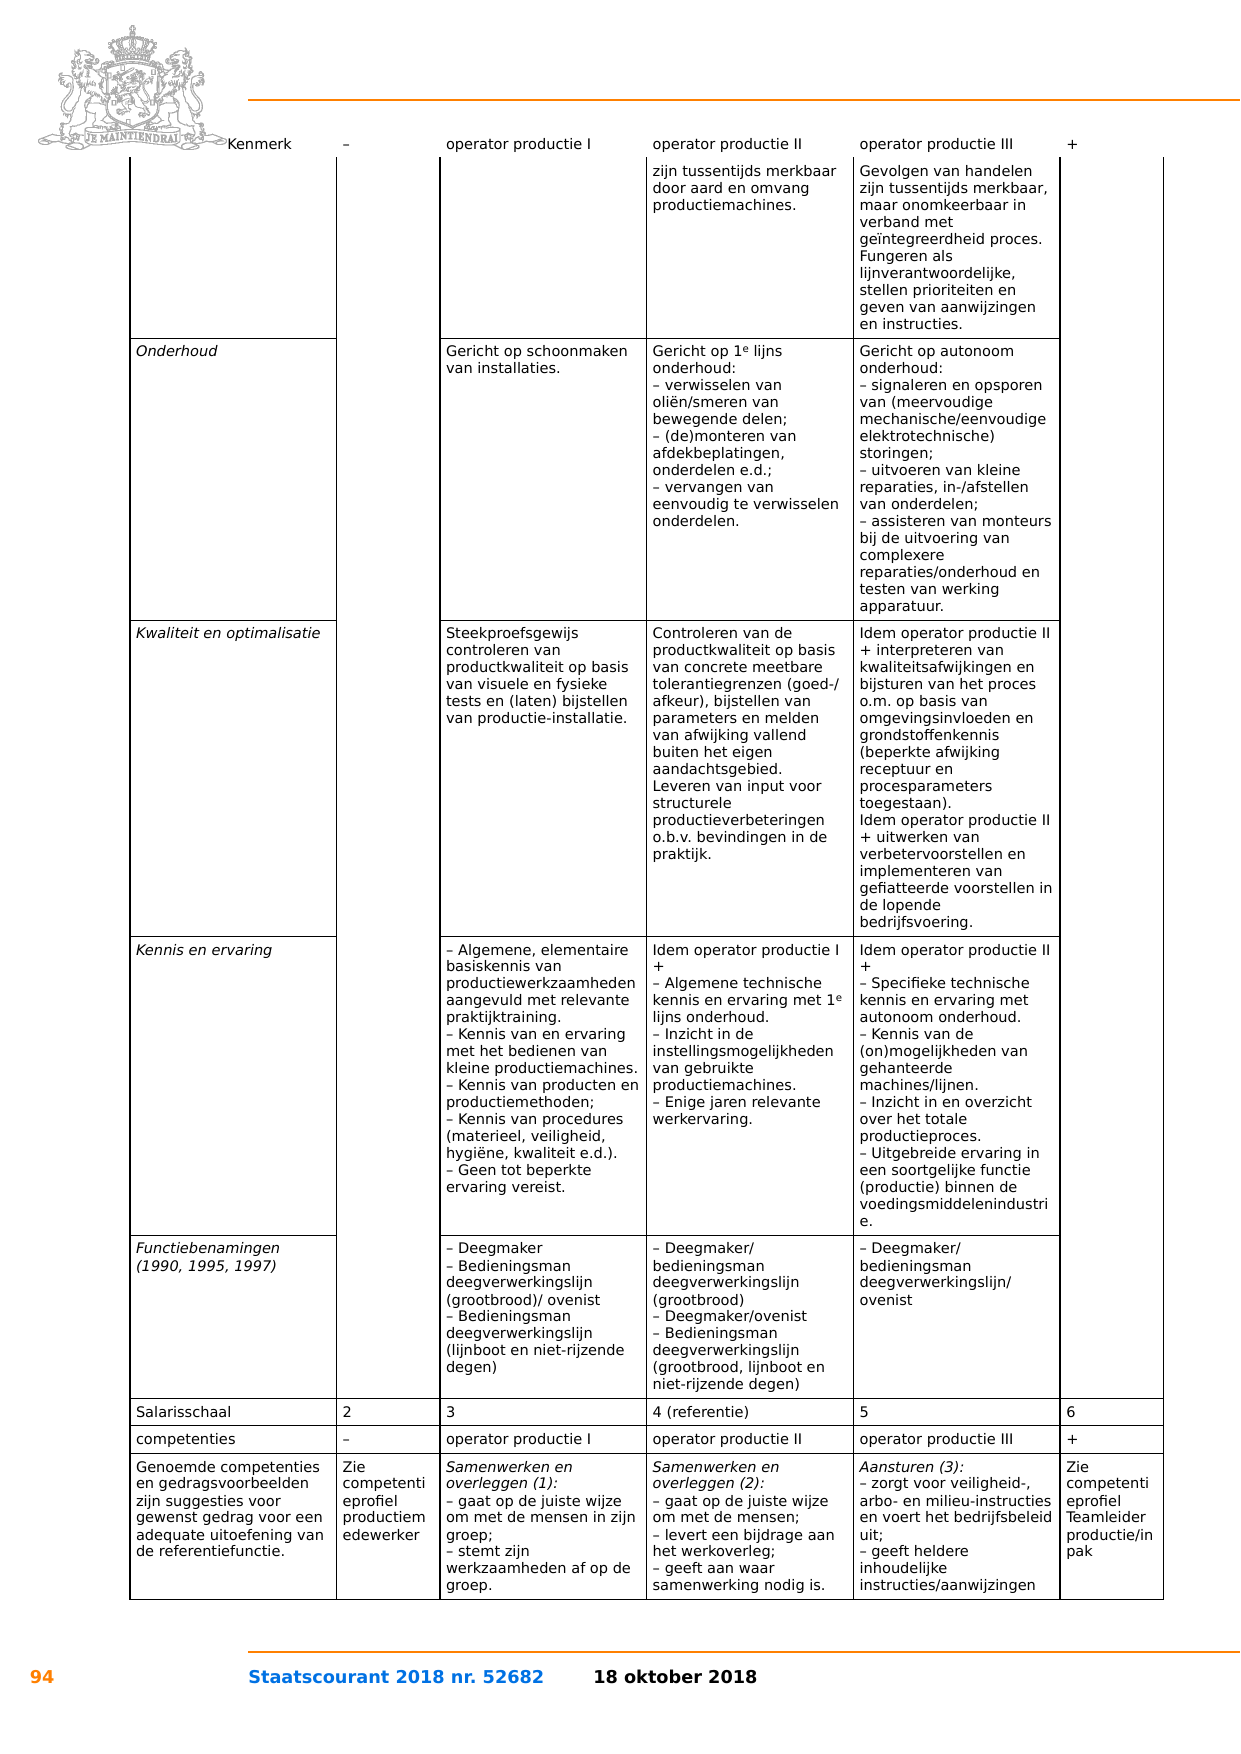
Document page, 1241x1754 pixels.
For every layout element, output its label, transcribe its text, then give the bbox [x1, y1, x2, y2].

table_cell Gericht op 1e lijns onderhoud: – verwisselen van oliën/smeren van bewegende delen; – (de)monteren van afdekbeplatingen, onderdelen e.d.; – vervangen van eenvoudig te verwisselen onderdelen. [647, 339, 853, 619]
table_cell Idem operator productie I + – Algemene technische kennis en ervaring met 1e lijns onderhoud. – Inzicht in de instellingsmogelijkheden van gebruikte productiemachines. – Enige jaren relevante werkervaring. [647, 937, 853, 1235]
table_cell Controleren van de productkwaliteit op basis van concrete meetbare tolerantiegrenzen (goed-/ afkeur), bijstellen van parameters en melden van afwijking vallend buiten het eigen aandachtsgebied. Leveren van input voor structurele productieverbeteringen o.b.v. bevindingen in de praktijk. [647, 621, 853, 936]
table_cell [1061, 158, 1163, 1398]
table_cell Genoemde competenties en gedragsvoorbeelden zijn suggesties voor gewenst gedrag voor een adequate uitoefening van de referentiefunctie. [131, 1454, 336, 1599]
table_cell Gevolgen van handelen zijn tussentijds merkbaar, maar onomkeerbaar in verband met geïntegreerdheid proces. Fungeren als lijnverantwoordelijke, stellen prioriteiten en geven van aanwijzingen en instructies. [854, 158, 1059, 337]
table_cell – Deegmaker/bedieningsman deegverwerkingslijn (grootbrood) – Deegmaker/ovenist – Bedieningsman deegverwerkingslijn (grootbrood, lijnboot en niet-rijzende degen) [647, 1236, 853, 1398]
table_cell Kennis en ervaring [131, 937, 336, 1235]
table_cell 5 [854, 1399, 1059, 1425]
table_cell Gericht op schoonmaken van installaties. [441, 339, 646, 619]
table_cell Samenwerken en overleggen (1): – gaat op de juiste wijze om met de mensen in zijn groep; – stemt zijn werkzaamheden af op de groep. [441, 1454, 646, 1599]
table_header – [337, 131, 439, 157]
table_cell Onderhoud [131, 339, 336, 619]
table_cell 2 [337, 1399, 439, 1425]
table_cell Zie competentieprofiel Teamleider productie/inpak [1061, 1454, 1163, 1599]
picture [38, 25, 227, 150]
table_cell Idem operator productie II + – Specifieke technische kennis en ervaring met autonoom onderhoud. – Kennis van de (on)mogelijkheden van gehanteerde machines/lijnen. – Inzicht in en overzicht over het totale productieproces. – Uitgebreide ervaring in een soortgelijke functie (productie) binnen de voedingsmiddelenindustrie. [854, 937, 1059, 1235]
table_header operator productie II [647, 131, 853, 157]
table_cell Functiebenamingen (1990, 1995, 1997) [131, 1236, 336, 1398]
table_cell competenties [131, 1426, 336, 1453]
table_cell Kwaliteit en optimalisatie [131, 621, 336, 936]
table_header + [1061, 131, 1163, 157]
table_header operator productie I [441, 131, 646, 157]
table_cell [337, 158, 439, 1398]
table_cell Aansturen (3): – zorgt voor veiligheid-, arbo- en milieu-instructies en voert het bedrijfsbeleid uit; – geeft heldere inhoudelijke instructies/aanwijzingen [854, 1454, 1059, 1599]
table_cell operator productie II [647, 1426, 853, 1453]
table_cell Gericht op autonoom onderhoud: – signaleren en opsporen van (meervoudige mechanische/eenvoudige elektrotechnische) storingen; – uitvoeren van kleine reparaties, in-/afstellen van onderdelen; – assisteren van monteurs bij de uitvoering van complexere reparaties/onderhoud en testen van werking apparatuur. [854, 339, 1059, 619]
table_cell 4 (referentie) [647, 1399, 853, 1425]
table_cell Samenwerken en overleggen (2): – gaat op de juiste wijze om met de mensen; – levert een bijdrage aan het werkoverleg; – geeft aan waar samenwerking nodig is. [647, 1454, 853, 1599]
table_cell – [337, 1426, 439, 1453]
table_cell [441, 158, 646, 337]
table_header Kenmerk [131, 131, 336, 157]
table_cell Steekproefsgewijs controleren van productkwaliteit op basis van visuele en fysieke tests en (laten) bijstellen van productie-installatie. [441, 621, 646, 936]
table_cell operator productie I [441, 1426, 646, 1453]
table_cell Idem operator productie II + interpreteren van kwaliteitsafwijkingen en bijsturen van het proces o.m. op basis van omgevingsinvloeden en grondstoffenkennis (beperkte afwijking receptuur en procesparameters toegestaan). Idem operator productie II + uitwerken van verbetervoorstellen en implementeren van gefiatteerde voorstellen in de lopende bedrijfsvoering. [854, 621, 1059, 936]
table_cell zijn tussentijds merkbaar door aard en omvang productiemachines. [647, 158, 853, 337]
table_cell 6 [1061, 1399, 1163, 1425]
table_header operator productie III [854, 131, 1059, 157]
table_cell Zie competentieprofiel productiemedewerker [337, 1454, 439, 1599]
table_cell – Deegmaker/bedieningsman deegverwerkingslijn/ ovenist [854, 1236, 1059, 1398]
table_cell 3 [441, 1399, 646, 1425]
table_cell Salarisschaal [131, 1399, 336, 1425]
table_cell + [1061, 1426, 1163, 1453]
table_cell – Algemene, elementaire basiskennis van productiewerkzaamheden aangevuld met relevante praktijktraining. – Kennis van en ervaring met het bedienen van kleine productiemachines. – Kennis van producten en productiemethoden; – Kennis van procedures (materieel, veiligheid, hygiëne, kwaliteit e.d.). – Geen tot beperkte ervaring vereist. [441, 937, 646, 1235]
table_cell operator productie III [854, 1426, 1059, 1453]
table_cell [131, 158, 336, 337]
table_cell – Deegmaker – Bedieningsman deegverwerkingslijn (grootbrood)/ ovenist – Bedieningsman deegverwerkingslijn (lijnboot en niet-rijzende degen) [441, 1236, 646, 1398]
